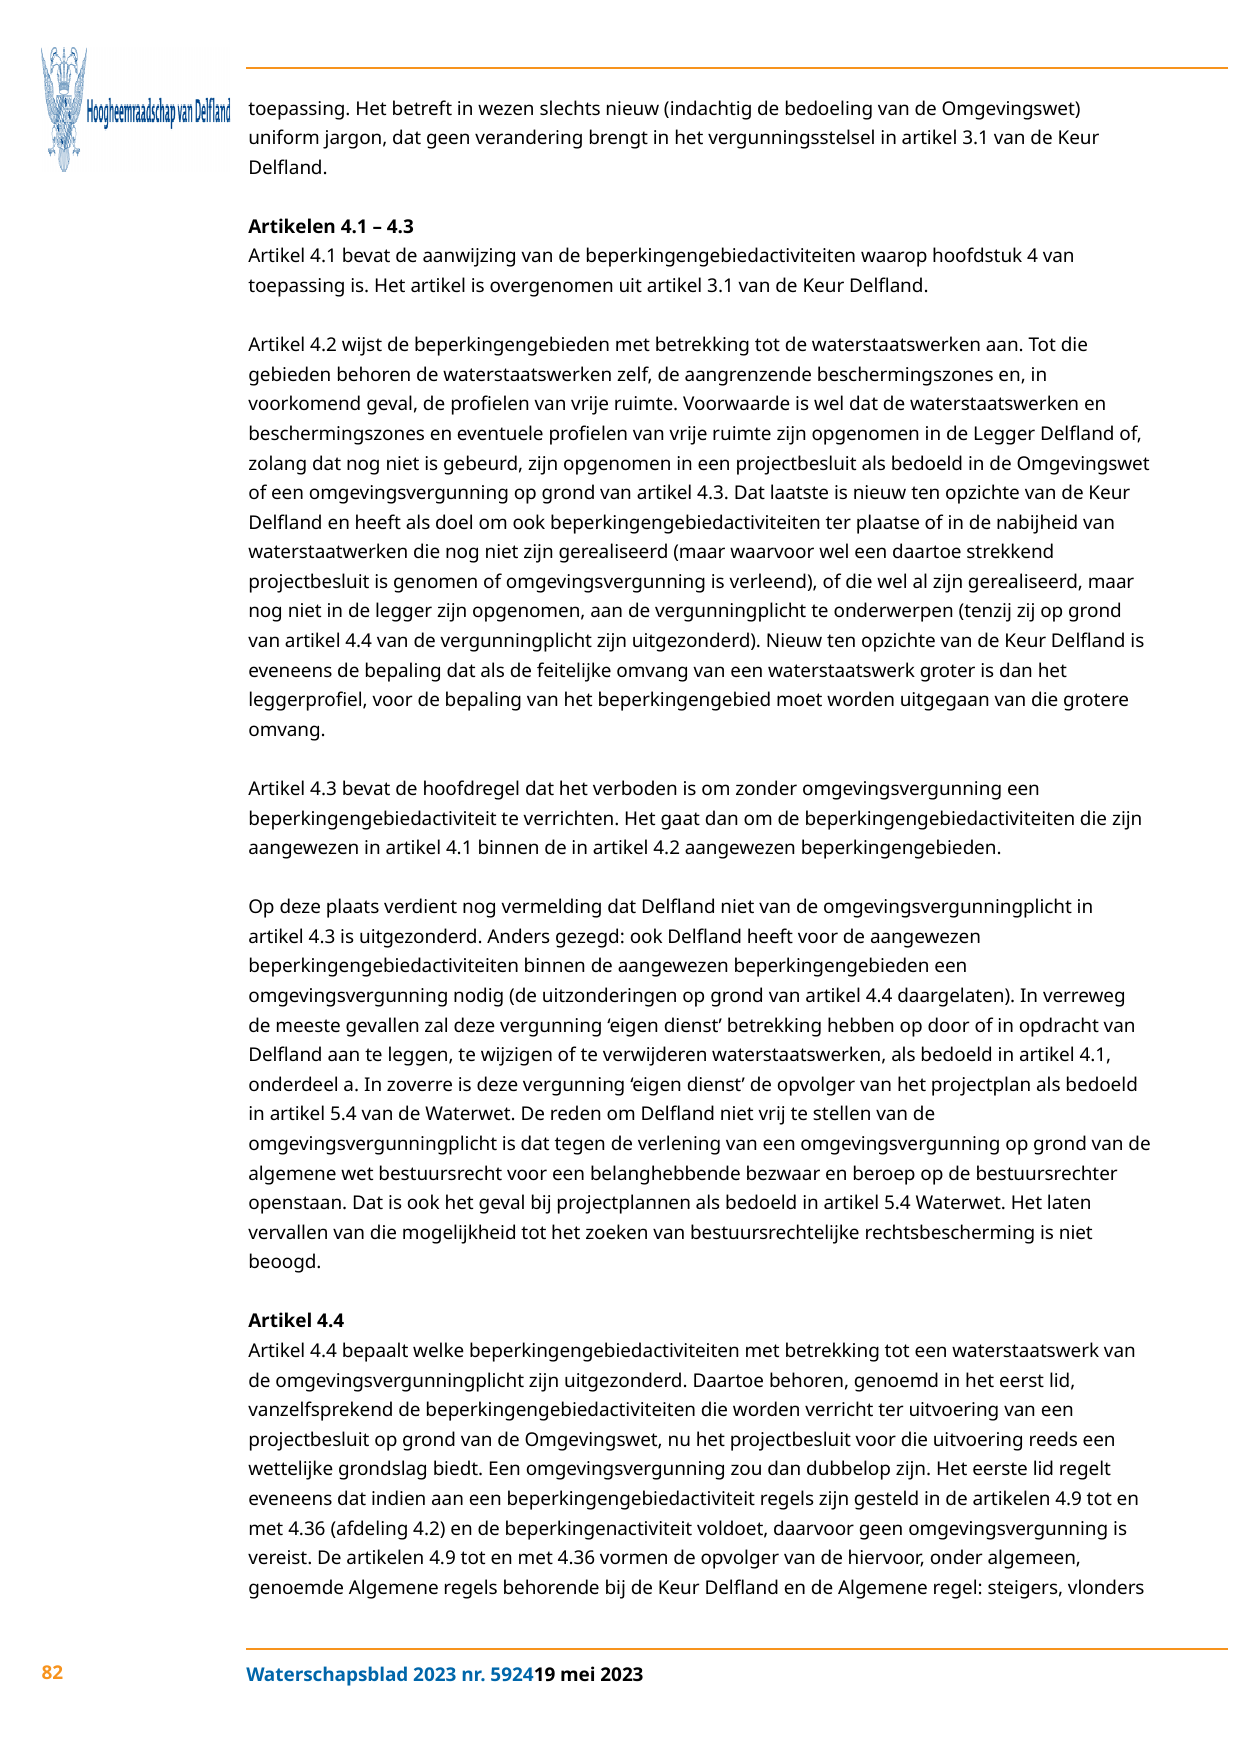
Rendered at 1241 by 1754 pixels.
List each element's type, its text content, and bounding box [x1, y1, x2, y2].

text Artikel 4.4 [248, 1308, 1152, 1333]
text Op deze plaats verdient nog vermelding dat Delfland niet van de omgevingsvergunningplicht in artikel 4.3 is uitgezonderd. Anders gezegd: ook Delfland heeft voor de aangewezen beperkingengebiedactiviteiten binnen de aangewezen beperkingengebieden een omgevingsvergunning nodig (de uitzonderingen op grond van artikel 4.4 daargelaten). In verreweg de meeste gevallen zal deze vergunning ‘eigen dienst’ betrekking hebben op door of in opdracht van Delfland aan te leggen, te wijzigen of te verwijderen waterstaatswerken, als bedoeld in artikel 4.1, onderdeel a. In zoverre is deze vergunning ‘eigen dienst’ de opvolger van het projectplan als bedoeld in artikel 5.4 van de Waterwet. De reden om Delfland niet vrij te stellen van de omgevingsvergunningplicht is dat tegen de verlening van een omgevingsvergunning op grond van de algemene wet bestuursrecht voor een belanghebbende bezwaar en beroep op de bestuursrechter openstaan. Dat is ook het geval bij projectplannen als bedoeld in artikel 5.4 Waterwet. Het laten vervallen van die mogelijkheid tot het zoeken van bestuursrechtelijke rechtsbescherming is niet beoogd. [248, 893, 1152, 1274]
text Artikel 4.2 wijst de beperkingengebieden met betrekking tot de waterstaatswerken aan. Tot die gebieden behoren de waterstaatswerken zelf, de aangrenzende beschermingszones en, in voorkomend geval, de profielen van vrije ruimte. Voorwaarde is wel dat de waterstaatswerken en beschermingszones en eventuele profielen van vrije ruimte zijn opgenomen in de Legger Delfland of, zolang dat nog niet is gebeurd, zijn opgenomen in een projectbesluit als bedoeld in de Omgevingswet of een omgevingsvergunning op grond van artikel 4.3. Dat laatste is nieuw ten opzichte van de Keur Delfland en heeft als doel om ook beperkingengebiedactiviteiten ter plaatse of in de nabijheid van waterstaatwerken die nog niet zijn gerealiseerd (maar waarvoor wel een daartoe strekkend projectbesluit is genomen of omgevingsvergunning is verleend), of die wel al zijn gerealiseerd, maar nog niet in de legger zijn opgenomen, aan de vergunningplicht te onderwerpen (tenzij zij op grond van artikel 4.4 van de vergunningplicht zijn uitgezonderd). Nieuw ten opzichte van de Keur Delfland is eveneens de bepaling dat als de feitelijke omvang van een waterstaatswerk groter is dan het leggerprofiel, voor de bepaling van het beperkingengebied moet worden uitgegaan van die grotere omvang. [248, 331, 1152, 742]
text Artikel 4.3 bevat de hoofdregel dat het verboden is om zonder omgevingsvergunning een beperkingengebiedactiviteit te verrichten. Het gaat dan om de beperkingengebiedactiviteiten die zijn aangewezen in artikel 4.1 binnen de in artikel 4.2 aangewezen beperkingengebieden. [248, 775, 1152, 860]
picture [41, 47, 231, 172]
text Artikel 4.4 bepaalt welke beperkingengebiedactiviteiten met betrekking tot een waterstaatswerk van de omgevingsvergunningplicht zijn uitgezonderd. Daartoe behoren, genoemd in het eerst lid, vanzelfsprekend de beperkingengebiedactiviteiten die worden verricht ter uitvoering van een projectbesluit op grond van de Omgevingswet, nu het projectbesluit voor die uitvoering reeds een wettelijke grondslag biedt. Een omgevingsvergunning zou dan dubbelop zijn. Het eerste lid regelt eveneens dat indien aan een beperkingengebiedactiviteit regels zijn gesteld in de artikelen 4.9 tot en met 4.36 (afdeling 4.2) en de beperkingenactiviteit voldoet, daarvoor geen omgevingsvergunning is vereist. De artikelen 4.9 tot en met 4.36 vormen de opvolger van de hiervoor, onder algemeen, genoemde Algemene regels behorende bij de Keur Delfland en de Algemene regel: steigers, vlonders [248, 1337, 1152, 1600]
text Artikelen 4.1 – 4.3 [248, 213, 1152, 239]
text toepassing. Het betreft in wezen slechts nieuw (indachtig de bedoeling van de Omgevingswet) uniform jargon, dat geen verandering brengt in het vergunningsstelsel in artikel 3.1 van de Keur Delfland. [248, 95, 1152, 180]
text Artikel 4.1 bevat de aanwijzing van de beperkingengebiedactiviteiten waarop hoofdstuk 4 van toepassing is. Het artikel is overgenomen uit artikel 3.1 van de Keur Delfland. [248, 243, 1152, 298]
